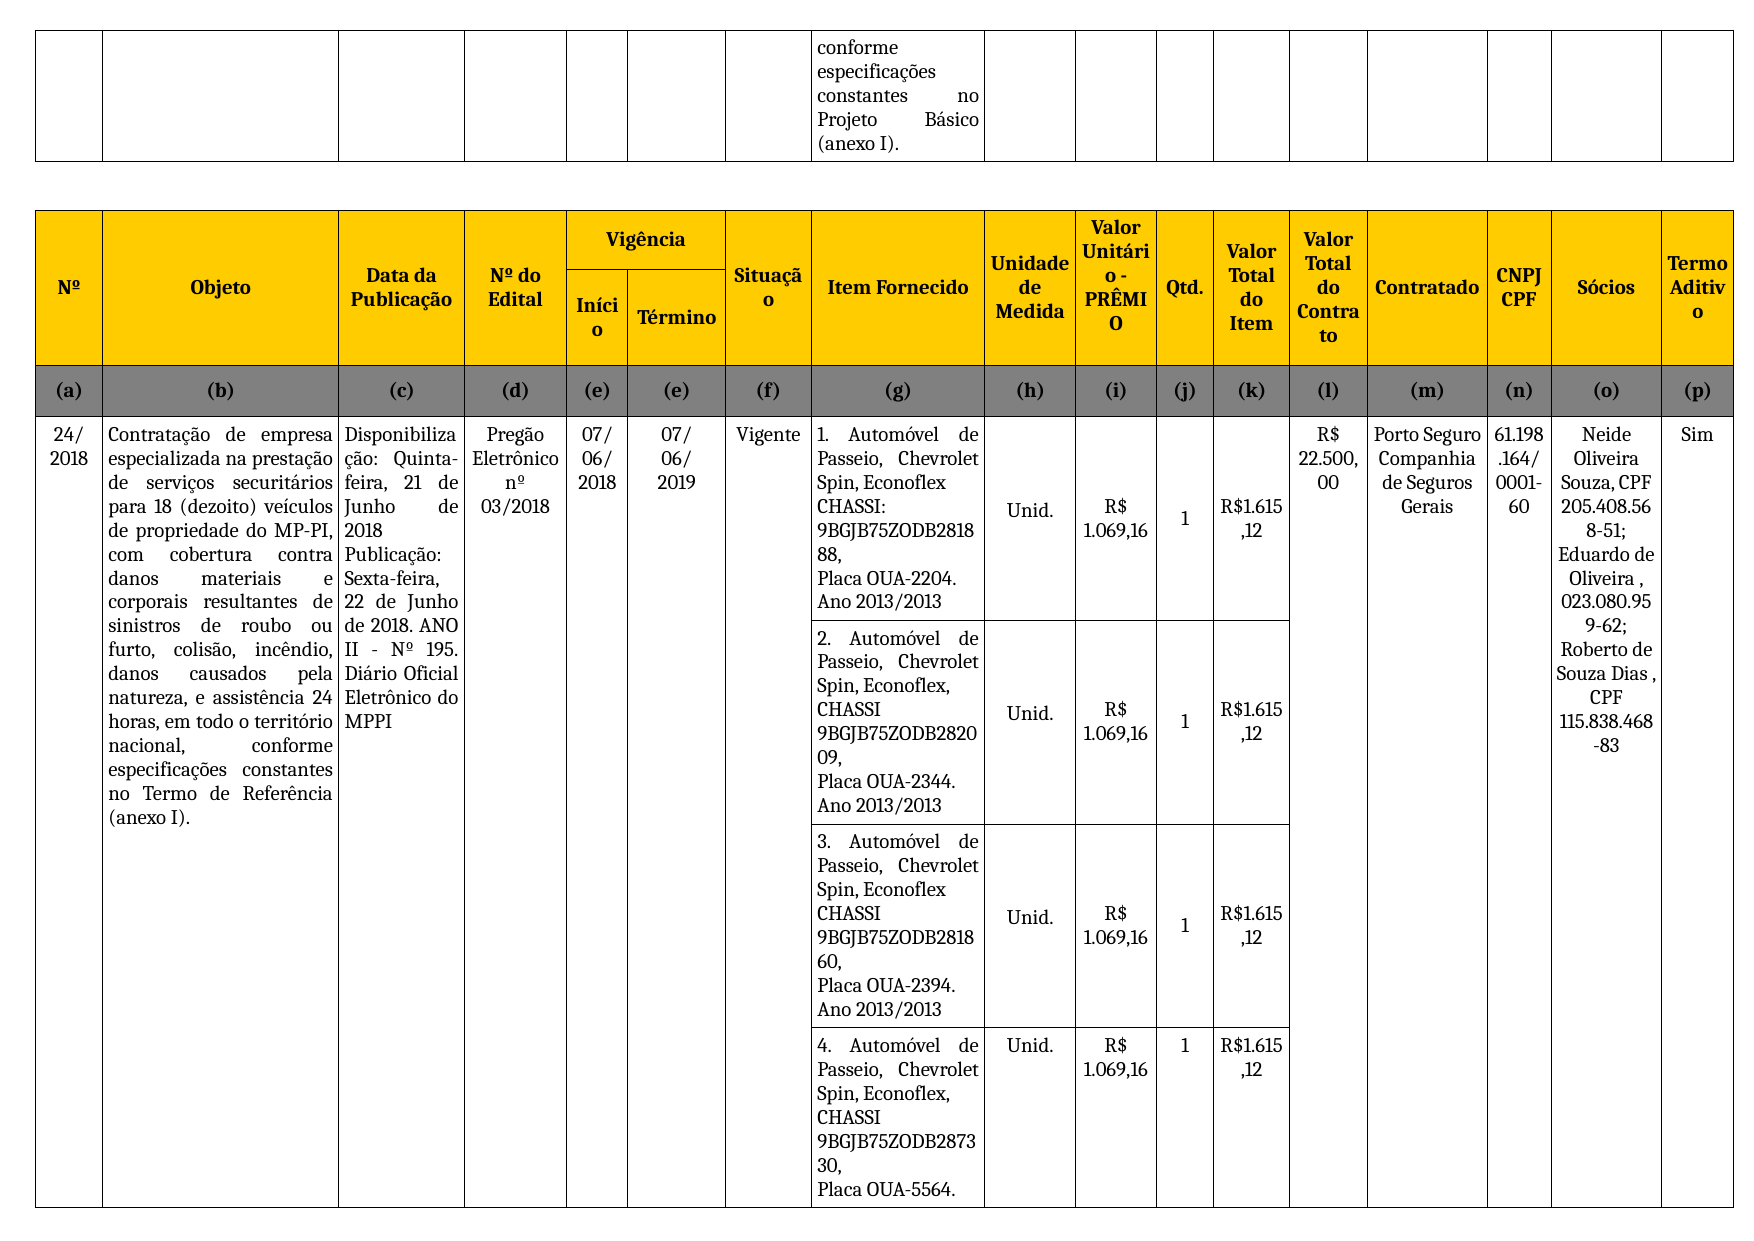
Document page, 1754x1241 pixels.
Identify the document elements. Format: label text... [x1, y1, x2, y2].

table_cell [985, 31, 1075, 161]
table_cell R$ 22.500,00 [1290, 417, 1367, 1207]
table_cell [1290, 31, 1367, 161]
table_cell [1662, 31, 1733, 161]
table_cell [1157, 31, 1213, 161]
table_cell Unid. [985, 621, 1075, 823]
table_cell (f) [726, 366, 811, 416]
table_cell (d) [465, 366, 566, 416]
table_cell (g) [812, 366, 984, 416]
table_cell (o) [1552, 366, 1661, 416]
table_cell (a) [36, 366, 102, 416]
table_cell 1 [1157, 825, 1213, 1027]
table_cell 07/ 06/ 2019 [628, 417, 725, 1207]
table_header Contratado [1368, 211, 1487, 365]
table_cell R$1.615,12 [1214, 825, 1289, 1027]
table_cell Unid. [985, 825, 1075, 1027]
table_header Vigência [567, 211, 725, 269]
table_cell Unid. [985, 417, 1075, 620]
table_cell [1488, 31, 1551, 161]
table_header Valor Total do Item [1214, 211, 1289, 365]
table_header Nº do Edital [465, 211, 566, 365]
table_cell [103, 31, 338, 161]
table_header Situação [726, 211, 811, 365]
table_cell [339, 31, 464, 161]
table_cell [36, 31, 102, 161]
table_cell Vigente [726, 417, 811, 1207]
table_cell (j) [1157, 366, 1213, 416]
table_cell R$ 1.069,16 [1076, 621, 1156, 823]
table_cell R$ 1.069,16 [1076, 825, 1156, 1027]
table_cell conforme especificações constantes no Projeto Básico (anexo I). [812, 31, 984, 161]
table_cell Neide Oliveira Souza, CPF 205.408.568-51; Eduardo de Oliveira , 023.080.959-62; Roberto de Souza Dias , CPF 115.838.468-83 [1552, 417, 1661, 1207]
table_cell (c) [339, 366, 464, 416]
table_header Unidade de Medida [985, 211, 1075, 365]
table_header Sócios [1552, 211, 1661, 365]
table_header Data da Publicação [339, 211, 464, 365]
table_cell R$ 1.069,16 [1076, 417, 1156, 620]
table_cell Unid. [985, 1028, 1075, 1207]
table_cell 61.198.164/0001-60 [1488, 417, 1551, 1207]
table_cell (i) [1076, 366, 1156, 416]
table_header Termo Aditivo [1662, 211, 1733, 365]
table_cell Sim [1662, 417, 1733, 1207]
table_cell 24/ 2018 [36, 417, 102, 1207]
table_cell R$1.615,12 [1214, 417, 1289, 620]
table_cell R$1.615,12 [1214, 621, 1289, 823]
table_cell [567, 31, 627, 161]
table_cell Contratação de empresa especializada na prestação de serviços securitários para 18 (dezoito) veículos de propriedade do MP-PI, com cobertura contra danos materiais e corporais resultantes de sinistros de roubo ou furto, colisão, incêndio, danos causados pela natureza, e assistência 24 horas, em todo o território nacional, conforme especificações constantes no Termo de Referência (anexo I). [103, 417, 338, 1207]
table_header Valor Total do Contrato [1290, 211, 1367, 365]
table_cell (n) [1488, 366, 1551, 416]
table_cell (e) [567, 366, 627, 416]
table_cell [465, 31, 566, 161]
table_cell 3. Automóvel de Passeio, Chevrolet Spin, Econoflex CHASSI 9BGJB75ZODB281860, Placa OUA-2394. Ano 2013/2013 [812, 825, 984, 1027]
table_cell [1552, 31, 1661, 161]
table_cell [628, 31, 725, 161]
table_cell 07/ 06/ 2018 [567, 417, 627, 1207]
table_cell [1076, 31, 1156, 161]
table_cell (k) [1214, 366, 1289, 416]
table_cell Pregão Eletrônico nº 03/2018 [465, 417, 566, 1207]
table_cell 1 [1157, 621, 1213, 823]
table_cell (e) [628, 366, 725, 416]
table_cell Término [628, 270, 725, 365]
table_cell (h) [985, 366, 1075, 416]
table_cell [726, 31, 811, 161]
table_cell 4. Automóvel de Passeio, Chevrolet Spin, Econoflex, CHASSI 9BGJB75ZODB287330, Placa OUA-5564. [812, 1028, 984, 1207]
table_cell (p) [1662, 366, 1733, 416]
table_cell R$ 1.069,16 [1076, 1028, 1156, 1207]
table_cell 1 [1157, 417, 1213, 620]
table_header Item Fornecido [812, 211, 984, 365]
table_header CNPJ CPF [1488, 211, 1551, 365]
table_cell 1 [1157, 1028, 1213, 1207]
table_cell (l) [1290, 366, 1367, 416]
table_cell [1368, 31, 1487, 161]
table_cell (m) [1368, 366, 1487, 416]
table_header Objeto [103, 211, 338, 365]
table_cell R$1.615,12 [1214, 1028, 1289, 1207]
table_header Qtd. [1157, 211, 1213, 365]
table_cell Disponibilização: Quinta-feira, 21 de Junho de 2018 Publicação: Sexta-feira, 22 de Junho de 2018. ANO II - Nº 195. Diário Oficial Eletrônico do MPPI [339, 417, 464, 1207]
table_cell Início [567, 270, 627, 365]
table_cell [1214, 31, 1289, 161]
table_cell 2. Automóvel de Passeio, Chevrolet Spin, Econoflex, CHASSI 9BGJB75ZODB282009, Placa OUA-2344. Ano 2013/2013 [812, 621, 984, 823]
table_cell 1. Automóvel de Passeio, Chevrolet Spin, Econoflex CHASSI: 9BGJB75ZODB281888, Placa OUA-2204. Ano 2013/2013 [812, 417, 984, 620]
table_cell (b) [103, 366, 338, 416]
table_header Nº [36, 211, 102, 365]
table_cell Porto Seguro Companhia de Seguros Gerais [1368, 417, 1487, 1207]
table_header Valor Unitário - PRÊMIO [1076, 211, 1156, 365]
